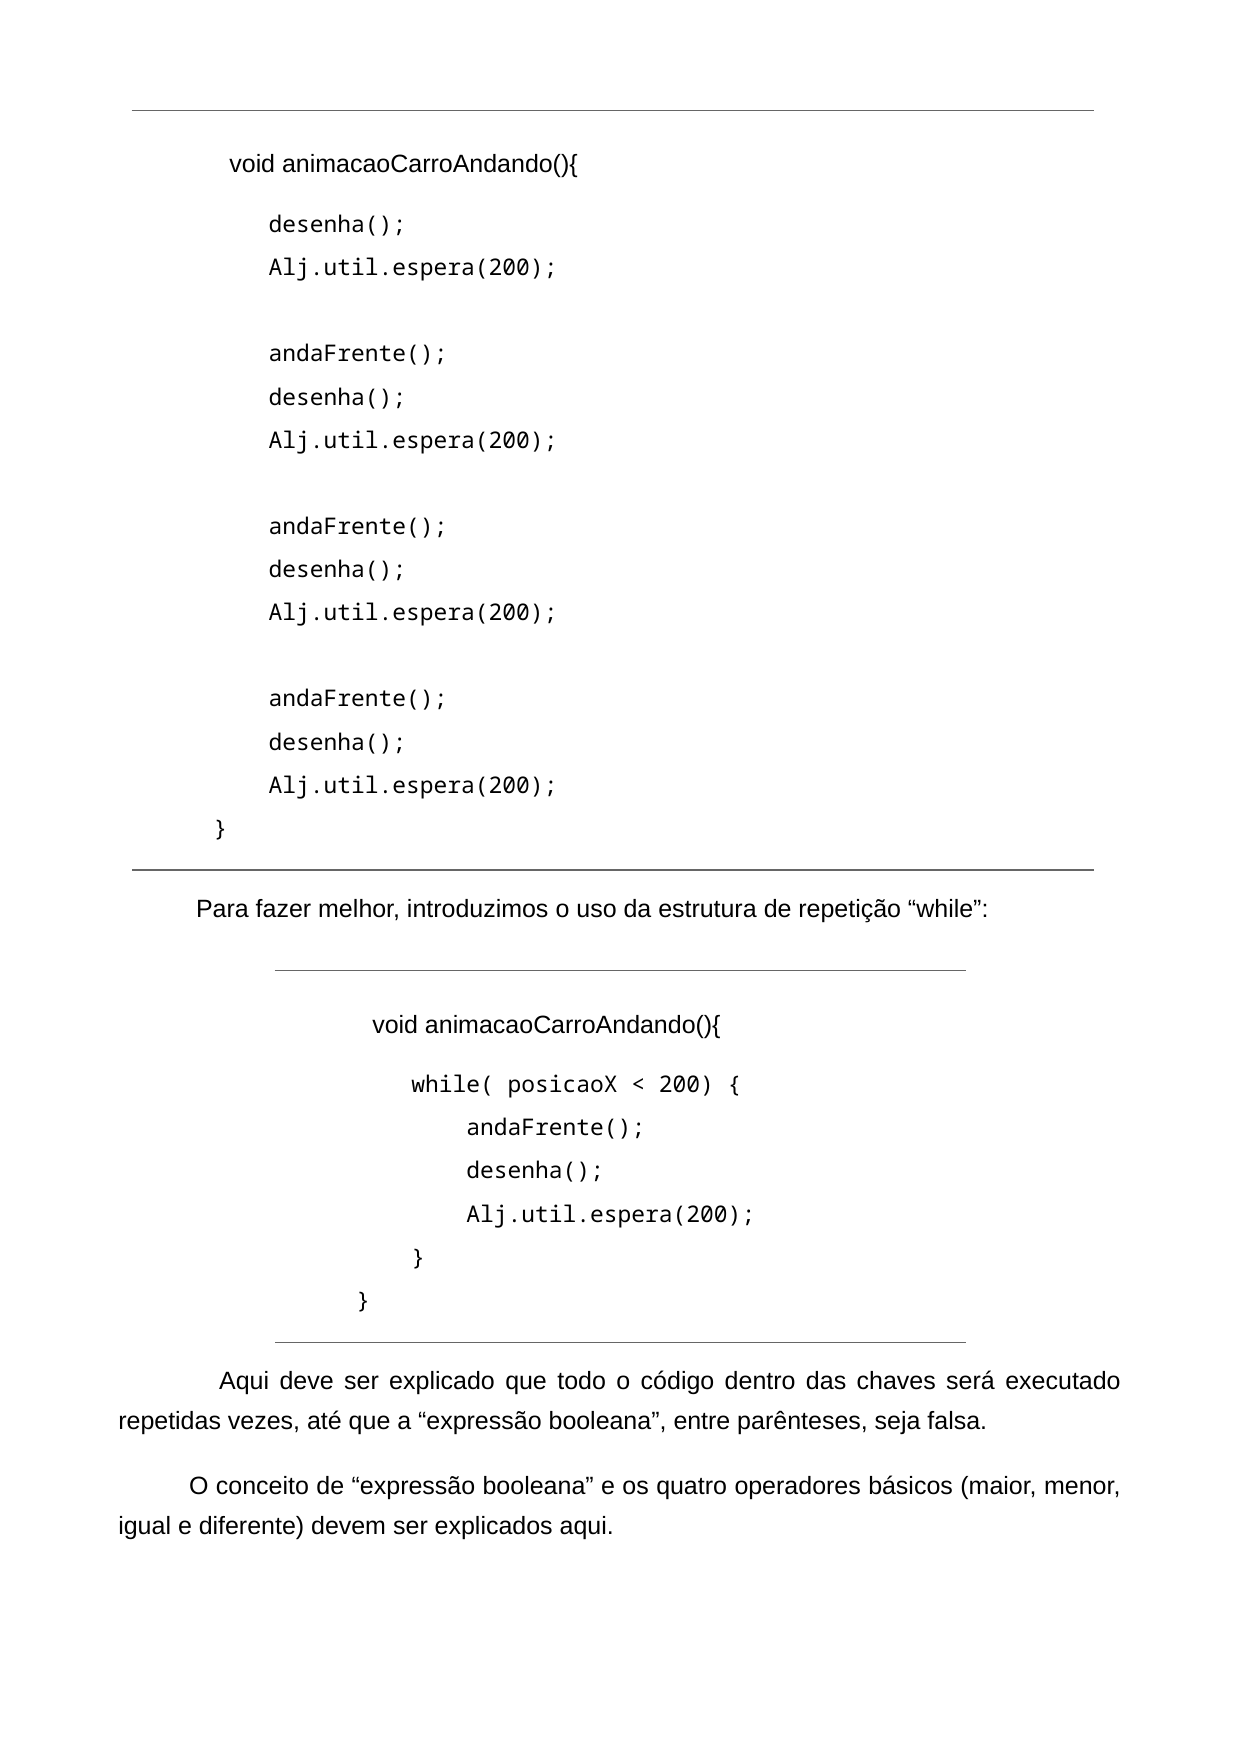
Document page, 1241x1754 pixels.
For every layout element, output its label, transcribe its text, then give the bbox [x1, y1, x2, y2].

text void animacaoCarroAndando(){ [301, 1010, 939, 1038]
text desenha(); [158, 208, 1067, 239]
text andaFrente(); [158, 337, 1067, 368]
text O conceito de “expressão booleana” e os quatro operadores básicos (maior, menor, igual e diferente) devem ser explicados aqui. [118, 1471, 1122, 1540]
text Alj.util.espera(200); [158, 251, 1067, 282]
text while( posicaoX < 200) { [301, 1068, 939, 1099]
text andaFrente(); [301, 1111, 939, 1143]
text void animacaoCarroAndando(){ [158, 149, 1067, 178]
text Alj.util.espera(200); [158, 596, 1067, 627]
text andaFrente(); [158, 682, 1067, 713]
text } [158, 812, 1067, 843]
text desenha(); [158, 725, 1067, 757]
text desenha(); [158, 380, 1067, 412]
text Aqui deve ser explicado que todo o código dentro das chaves será executado repetidas vezes, até que a “expressão booleana”, entre parênteses, seja falsa. [118, 958, 1122, 1435]
text } [301, 1284, 939, 1315]
text andaFrente(); [158, 510, 1067, 541]
text desenha(); [301, 1154, 939, 1186]
text } [301, 1241, 939, 1272]
text Alj.util.espera(200); [158, 423, 1067, 455]
text Alj.util.espera(200); [158, 768, 1067, 800]
text desenha(); [158, 553, 1067, 584]
text Para fazer melhor, introduzimos o uso da estrutura de repetição “while”: [118, 111, 1122, 923]
text Alj.util.espera(200); [301, 1198, 939, 1229]
